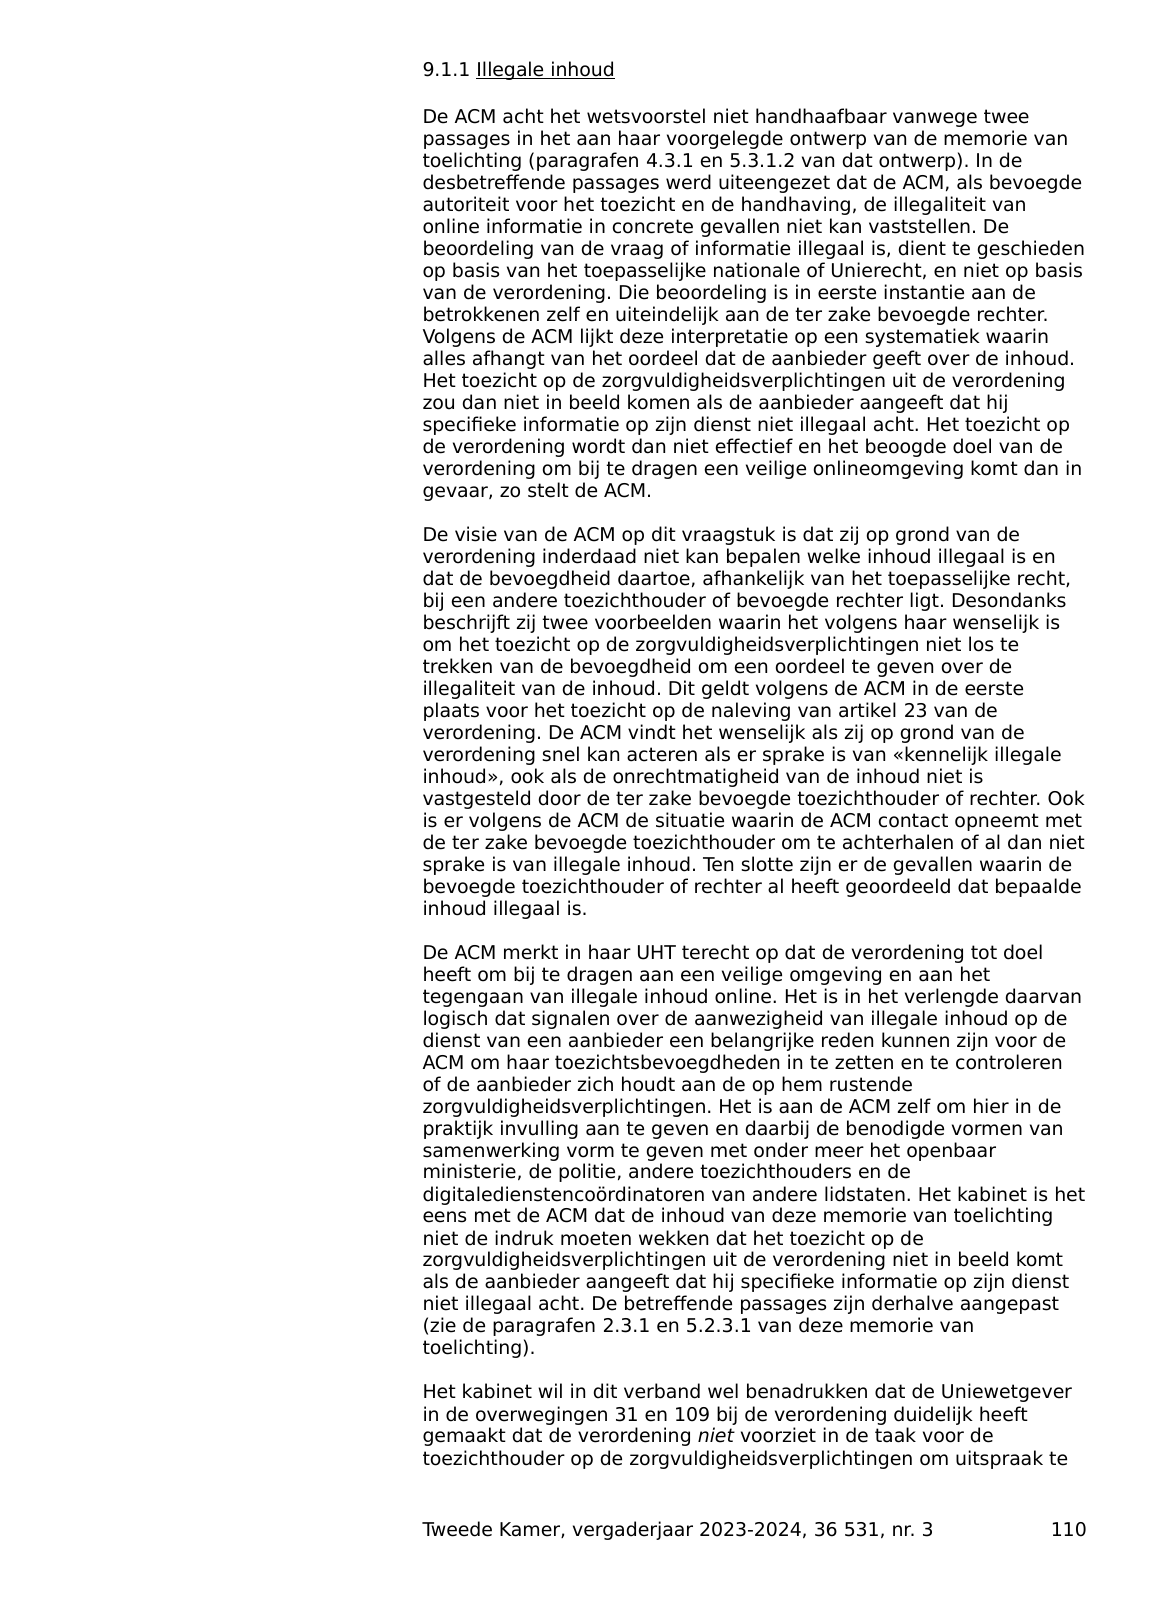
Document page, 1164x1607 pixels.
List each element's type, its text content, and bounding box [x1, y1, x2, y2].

text Het kabinet wil in dit verband wel benadrukken dat de Uniewetgever in de overwegingen 31 en 109 bij de verordening duidelijk heeft gemaakt dat de verordening niet voorziet in de taak voor de toezichthouder op de zorgvuldigheidsverplichtingen om uitspraak te [422, 1381, 1087, 1469]
text De ACM merkt in haar UHT terecht op dat de verordening tot doel heeft om bij te dragen aan een veilige omgeving en aan het tegengaan van illegale inhoud online. Het is in het verlengde daarvan logisch dat signalen over de aanwezigheid van illegale inhoud op de dienst van een aanbieder een belangrijke reden kunnen zijn voor de ACM om haar toezichtsbevoegdheden in te zetten en te controleren of de aanbieder zich houdt aan de op hem rustende zorgvuldigheidsverplichtingen. Het is aan de ACM zelf om hier in de praktijk invulling aan te geven en daarbij de benodigde vormen van samenwerking vorm te geven met onder meer het openbaar ministerie, de politie, andere toezichthouders en de digitaledienstencoördinatoren van andere lidstaten. Het kabinet is het eens met de ACM dat de inhoud van deze memorie van toelichting niet de indruk moeten wekken dat het toezicht op de zorgvuldigheidsverplichtingen uit de verordening niet in beeld komt als de aanbieder aangeeft dat hij specifieke informatie op zijn dienst niet illegaal acht. De betreffende passages zijn derhalve aangepast (zie de paragrafen 2.3.1 en 5.2.3.1 van deze memorie van toelichting). [422, 942, 1087, 1359]
text De visie van de ACM op dit vraagstuk is dat zij op grond van de verordening inderdaad niet kan bepalen welke inhoud illegaal is en dat de bevoegdheid daartoe, afhankelijk van het toepasselijke recht, bij een andere toezichthouder of bevoegde rechter ligt. Desondanks beschrijft zij twee voorbeelden waarin het volgens haar wenselijk is om het toezicht op de zorgvuldigheidsverplichtingen niet los te trekken van de bevoegdheid om een oordeel te geven over de illegaliteit van de inhoud. Dit geldt volgens de ACM in de eerste plaats voor het toezicht op de naleving van artikel 23 van de verordening. De ACM vindt het wenselijk als zij op grond van de verordening snel kan acteren als er sprake is van «kennelijk illegale inhoud», ook als de onrechtmatigheid van de inhoud niet is vastgesteld door de ter zake bevoegde toezichthouder of rechter. Ook is er volgens de ACM de situatie waarin de ACM contact opneemt met de ter zake bevoegde toezichthouder om te achterhalen of al dan niet sprake is van illegale inhoud. Ten slotte zijn er de gevallen waarin de bevoegde toezichthouder of rechter al heeft geoordeeld dat bepaalde inhoud illegaal is. [422, 524, 1087, 919]
subtitle 9.1.1 Illegale inhoud [422, 59, 1087, 81]
text De ACM acht het wetsvoorstel niet handhaafbaar vanwege twee passages in het aan haar voorgelegde ontwerp van de memorie van toelichting (paragrafen 4.3.1 en 5.3.1.2 van dat ontwerp). In de desbetreffende passages werd uiteengezet dat de ACM, als bevoegde autoriteit voor het toezicht en de handhaving, de illegaliteit van online informatie in concrete gevallen niet kan vaststellen. De beoordeling van de vraag of informatie illegaal is, dient te geschieden op basis van het toepasselijke nationale of Unierecht, en niet op basis van de verordening. Die beoordeling is in eerste instantie aan de betrokkenen zelf en uiteindelijk aan de ter zake bevoegde rechter. Volgens de ACM lijkt deze interpretatie op een systematiek waarin alles afhangt van het oordeel dat de aanbieder geeft over de inhoud. Het toezicht op de zorgvuldigheidsverplichtingen uit de verordening zou dan niet in beeld komen als de aanbieder aangeeft dat hij specifieke informatie op zijn dienst niet illegaal acht. Het toezicht op de verordening wordt dan niet effectief en het beoogde doel van de verordening om bij te dragen een veilige onlineomgeving komt dan in gevaar, zo stelt de ACM. [422, 106, 1087, 502]
